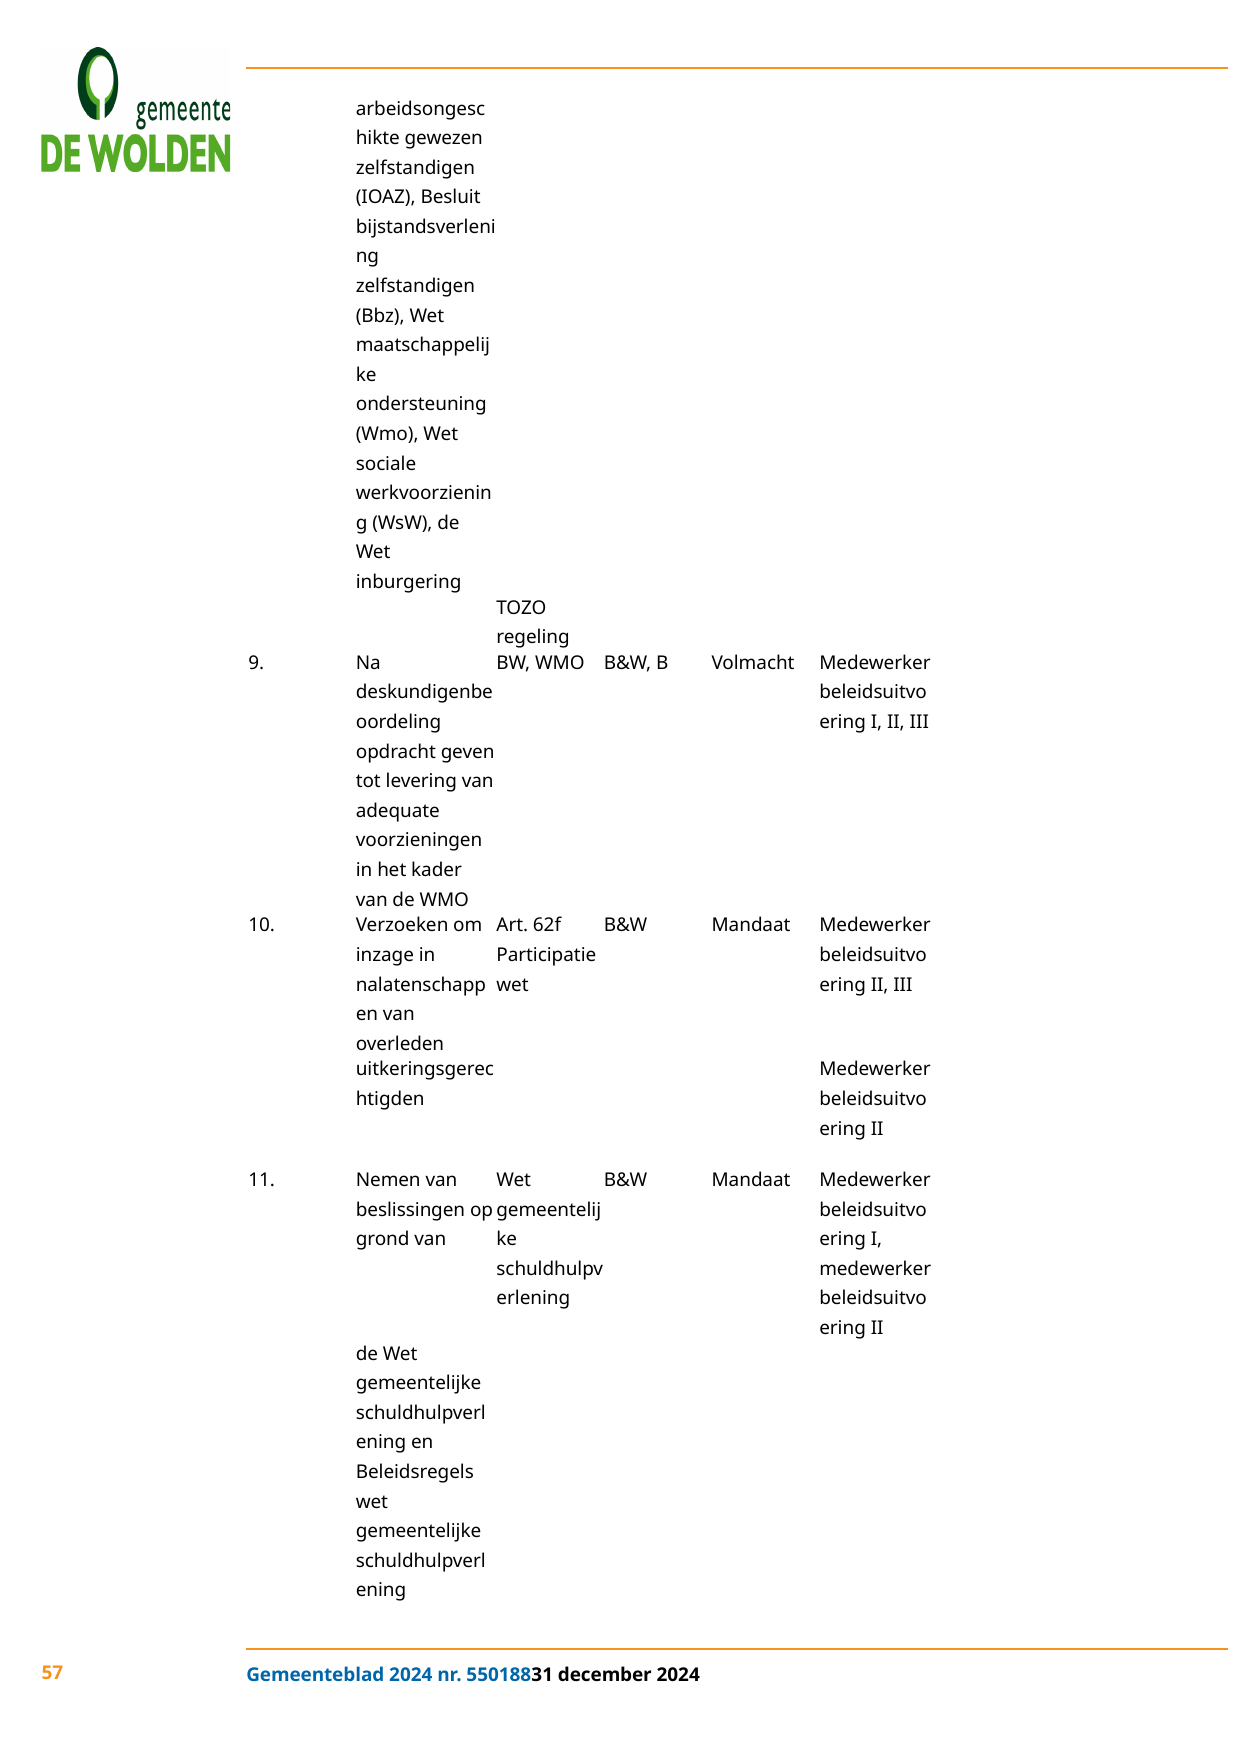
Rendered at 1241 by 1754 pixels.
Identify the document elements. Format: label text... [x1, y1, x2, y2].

table_cell [711, 594, 819, 649]
table_cell [496, 95, 604, 594]
table_cell [496, 1340, 604, 1602]
table_cell Verzoeken om inzage in nalatenschappen van overleden [356, 912, 496, 1056]
table_cell Medewerker beleidsuitvoering II, III [819, 912, 936, 1056]
table_cell [936, 1141, 1044, 1166]
table_cell 10. [248, 912, 356, 1056]
table_cell uitkeringsgerechtigden [356, 1056, 496, 1141]
table_cell [936, 594, 1044, 649]
table_cell [711, 1141, 819, 1166]
table_cell [604, 95, 711, 594]
table_cell Nemen van beslissingen op grond van [356, 1166, 496, 1340]
table_cell [936, 649, 1044, 912]
table_cell [248, 95, 356, 594]
table_cell [1044, 594, 1152, 649]
table_cell [936, 912, 1044, 1056]
table_cell Mandaat [711, 912, 819, 1056]
table_cell [604, 1141, 711, 1166]
table_cell Mandaat [711, 1166, 819, 1340]
table_cell [819, 95, 936, 594]
table_cell TOZO regeling [496, 594, 604, 649]
table_cell [1044, 649, 1152, 912]
table_cell [936, 95, 1044, 594]
table_cell [819, 1340, 936, 1602]
table_cell [248, 1141, 356, 1166]
table_cell Wet gemeentelijke schuldhulpverlening [496, 1166, 604, 1340]
table_cell Medewerker beleidsuitvoering I, II, III [819, 649, 936, 912]
table_cell [711, 95, 819, 594]
table_cell [819, 1141, 936, 1166]
table_cell arbeidsongeschikte gewezen zelfstandigen (IOAZ), Besluit bijstandsverlening zelfstandigen (Bbz), Wet maatschappelijke ondersteuning (Wmo), Wet sociale werkvoorziening (WsW), de Wet inburgering [356, 95, 496, 594]
table_cell BW, WMO [496, 649, 604, 912]
picture [41, 47, 231, 172]
table_cell Medewerker beleidsuitvoering II [819, 1056, 936, 1141]
table_cell [1044, 95, 1152, 594]
table_cell B&W [604, 912, 711, 1056]
table_cell [1044, 912, 1152, 1056]
table_cell [1044, 1340, 1152, 1602]
table_cell [936, 1166, 1044, 1340]
table_cell [604, 1340, 711, 1602]
table_cell [356, 1141, 496, 1166]
table_cell [356, 594, 496, 649]
table_cell [936, 1340, 1044, 1602]
table_cell [1044, 1166, 1152, 1340]
table_cell [1044, 1056, 1152, 1141]
table_cell Art. 62f Participatiewet [496, 912, 604, 1056]
table_cell 9. [248, 649, 356, 912]
table_cell [936, 1056, 1044, 1141]
table_cell [711, 1056, 819, 1141]
table_cell B&W, B [604, 649, 711, 912]
table_cell [248, 1056, 356, 1141]
table_cell de Wet gemeentelijke schuldhulpverlening en Beleidsregels wet gemeentelijke schuldhulpverlening [356, 1340, 496, 1602]
table_cell Volmacht [711, 649, 819, 912]
table_cell B&W [604, 1166, 711, 1340]
table_cell [604, 594, 711, 649]
table_cell Na deskundigenbeoordeling opdracht geven tot levering van adequate voorzieningen in het kader van de WMO [356, 649, 496, 912]
table_cell 11. [248, 1166, 356, 1340]
table_cell [496, 1141, 604, 1166]
table_cell [1044, 1141, 1152, 1166]
table_cell [711, 1340, 819, 1602]
table_cell [248, 1340, 356, 1602]
table_cell [248, 594, 356, 649]
table_cell [604, 1056, 711, 1141]
table_cell Medewerker beleidsuitvoering I, medewerker beleidsuitvoering II [819, 1166, 936, 1340]
table_cell [819, 594, 936, 649]
table_cell [496, 1056, 604, 1141]
